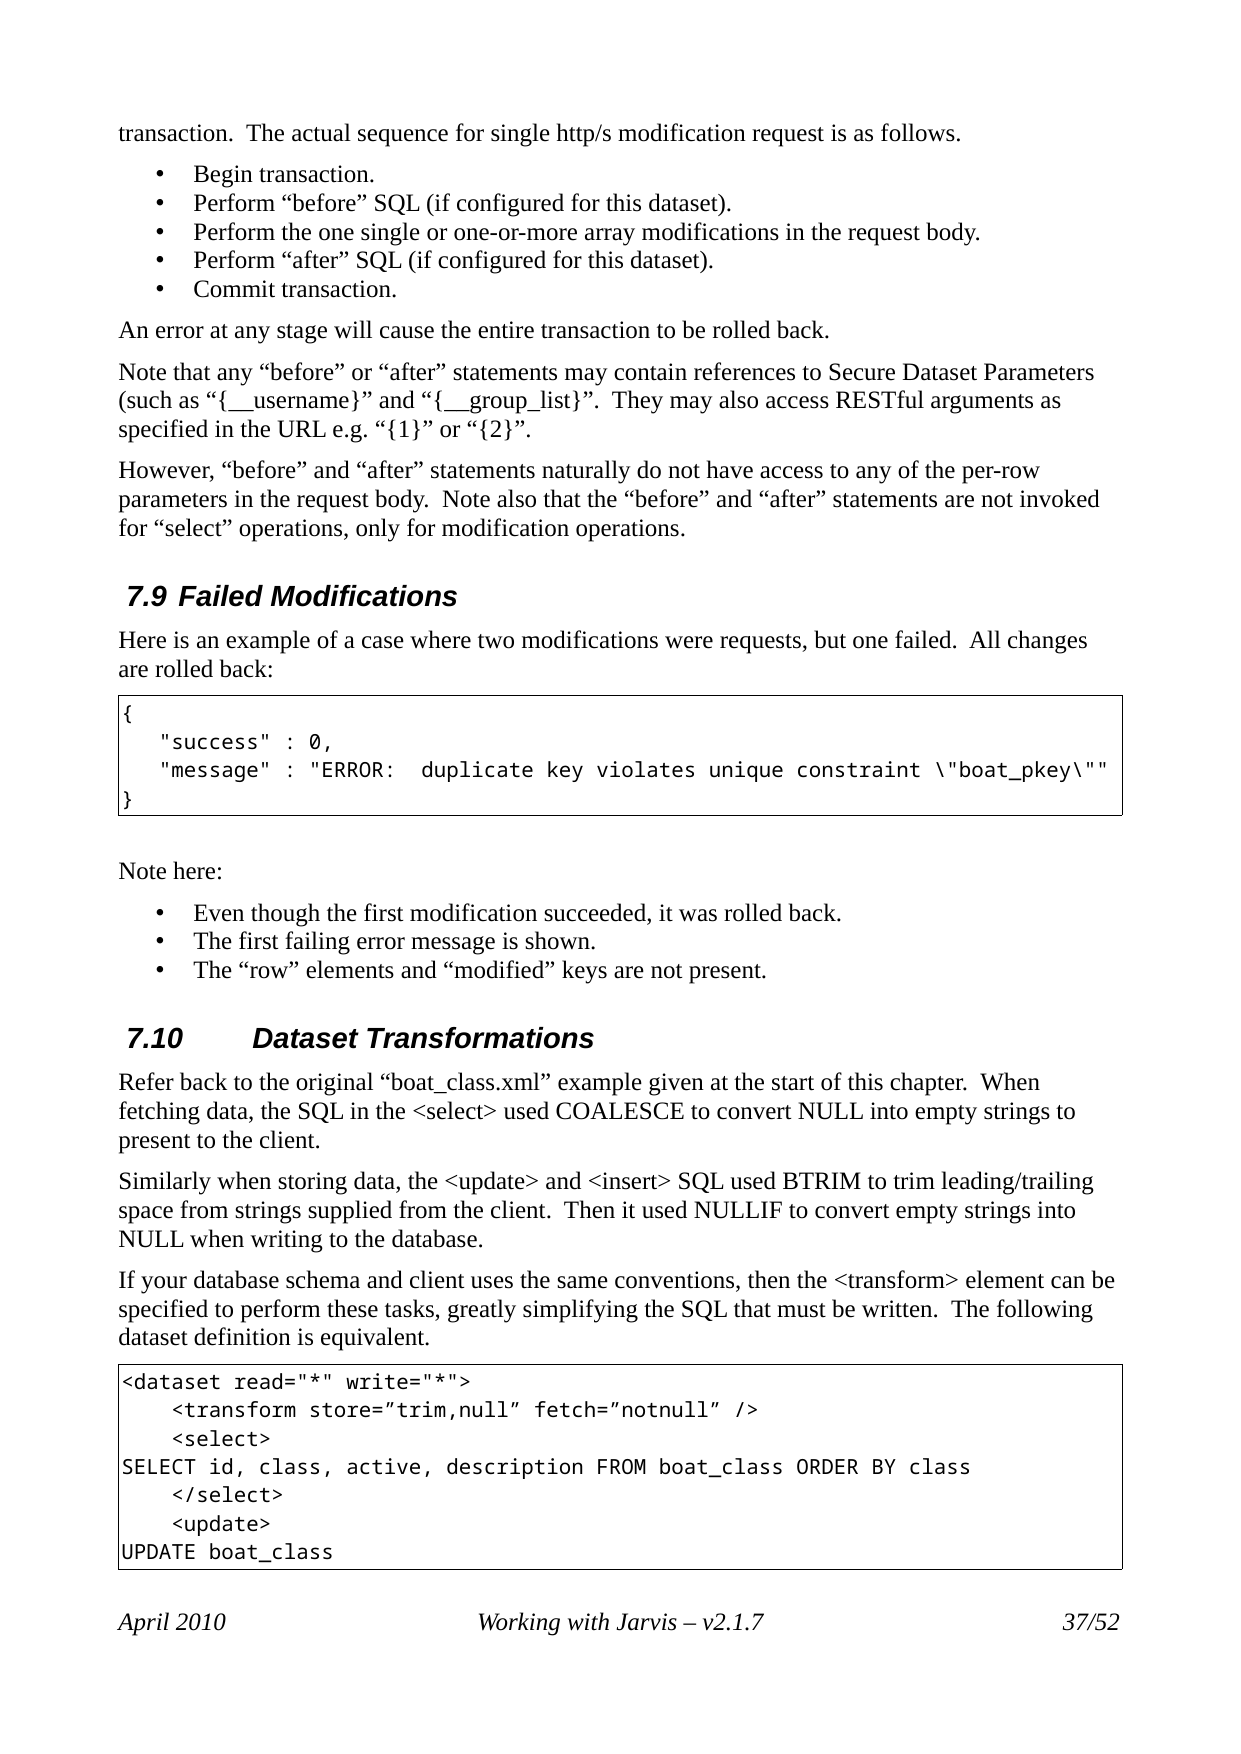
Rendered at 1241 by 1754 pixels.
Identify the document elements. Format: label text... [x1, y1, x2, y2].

text Refer back to the original “boat_class.xml” example given at the start of this chapter. When fetching data, the SQL in the <select> used COALESCE to convert NULL into empty strings to present to the client. [118, 1067, 1122, 1154]
text Note here: [118, 856, 1122, 885]
text "message" : "ERROR: duplicate key violates unique constraint \"boat_pkey\"" [119, 752, 1122, 781]
list Commit transaction. [156, 274, 1122, 303]
text </select> [119, 1477, 1122, 1506]
text An error at any stage will cause the entire transaction to be rolled back. [118, 316, 1122, 344]
text } [119, 781, 1122, 815]
text <transform store=”trim,null” fetch=”notnull” /> [119, 1392, 1122, 1421]
list Begin transaction. [156, 159, 1122, 188]
text { [119, 696, 1122, 724]
text Similarly when storing data, the <update> and <insert> SQL used BTRIM to trim leading/trailing space from strings supplied from the client. Then it used NULLIF to convert empty strings into NULL when writing to the database. [118, 1166, 1122, 1252]
list Perform the one single or one-or-more array modifications in the request body. [156, 217, 1122, 246]
list The “row” elements and “modified” keys are not present. [156, 955, 1122, 984]
text "success" : 0, [119, 724, 1122, 752]
text <update> [119, 1506, 1122, 1534]
list Even though the first modification succeeded, it was rolled back. [156, 898, 1122, 926]
text transaction. The actual sequence for single http/s modification request is as follows. [118, 118, 1122, 147]
text UPDATE boat_class [119, 1534, 1122, 1569]
text Here is an example of a case where two modifications were requests, but one failed. All changes are rolled back: [118, 625, 1122, 683]
text If your database schema and client uses the same conventions, then the <transform> element can be specified to perform these tasks, greatly simplifying the SQL that must be written. The following dataset definition is equivalent. [118, 1265, 1122, 1351]
text SELECT id, class, active, description FROM boat_class ORDER BY class [119, 1449, 1122, 1477]
subtitle Failed Modifications [118, 579, 1122, 613]
subtitle Dataset Transformations [118, 1021, 1122, 1055]
text <select> [119, 1421, 1122, 1449]
list The first failing error message is shown. [156, 926, 1122, 955]
list Perform “after” SQL (if configured for this dataset). [156, 246, 1122, 274]
text However, “before” and “after” statements naturally do not have access to any of the per-row parameters in the request body. Note also that the “before” and “after” statements are not invoked for “select” operations, only for modification operations. [118, 456, 1122, 542]
text Note that any “before” or “after” statements may contain references to Secure Dataset Parameters (such as “{__username}” and “{__group_list}”. They may also access RESTful arguments as specified in the URL e.g. “{1}” or “{2}”. [118, 357, 1122, 443]
text <dataset read="*" write="*"> [119, 1365, 1122, 1392]
list Perform “before” SQL (if configured for this dataset). [156, 188, 1122, 217]
